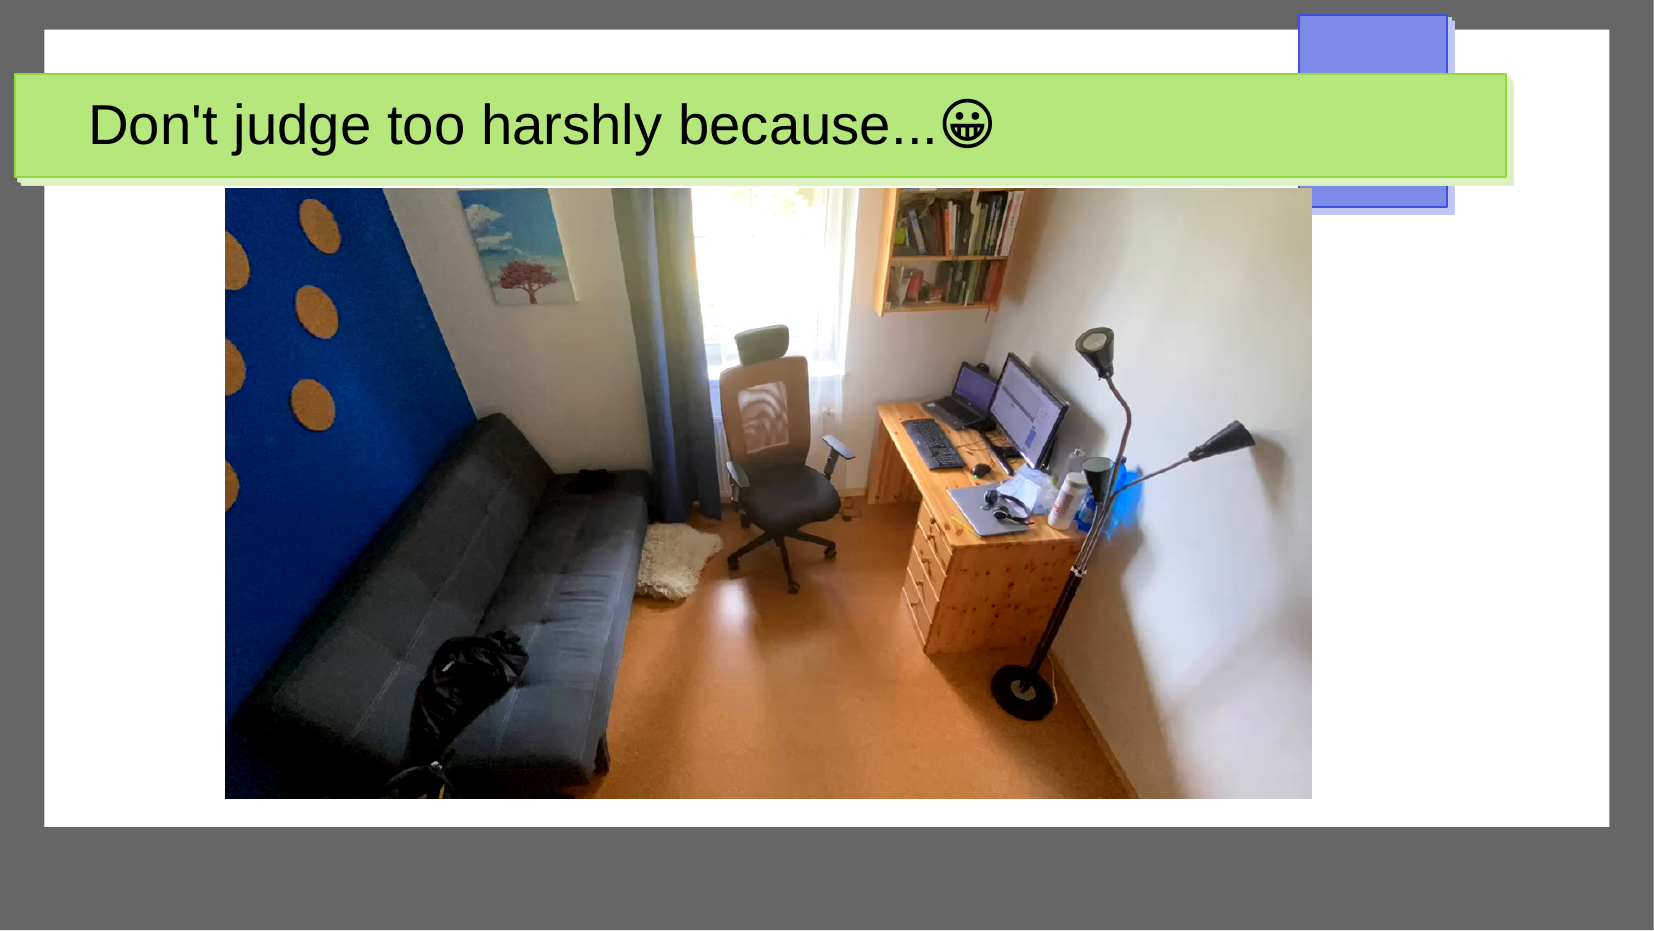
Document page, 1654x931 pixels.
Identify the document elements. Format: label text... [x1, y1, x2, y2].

title Don't judge too harshly because...😀 [88, 73, 1506, 178]
text_box [225, 187, 1313, 800]
